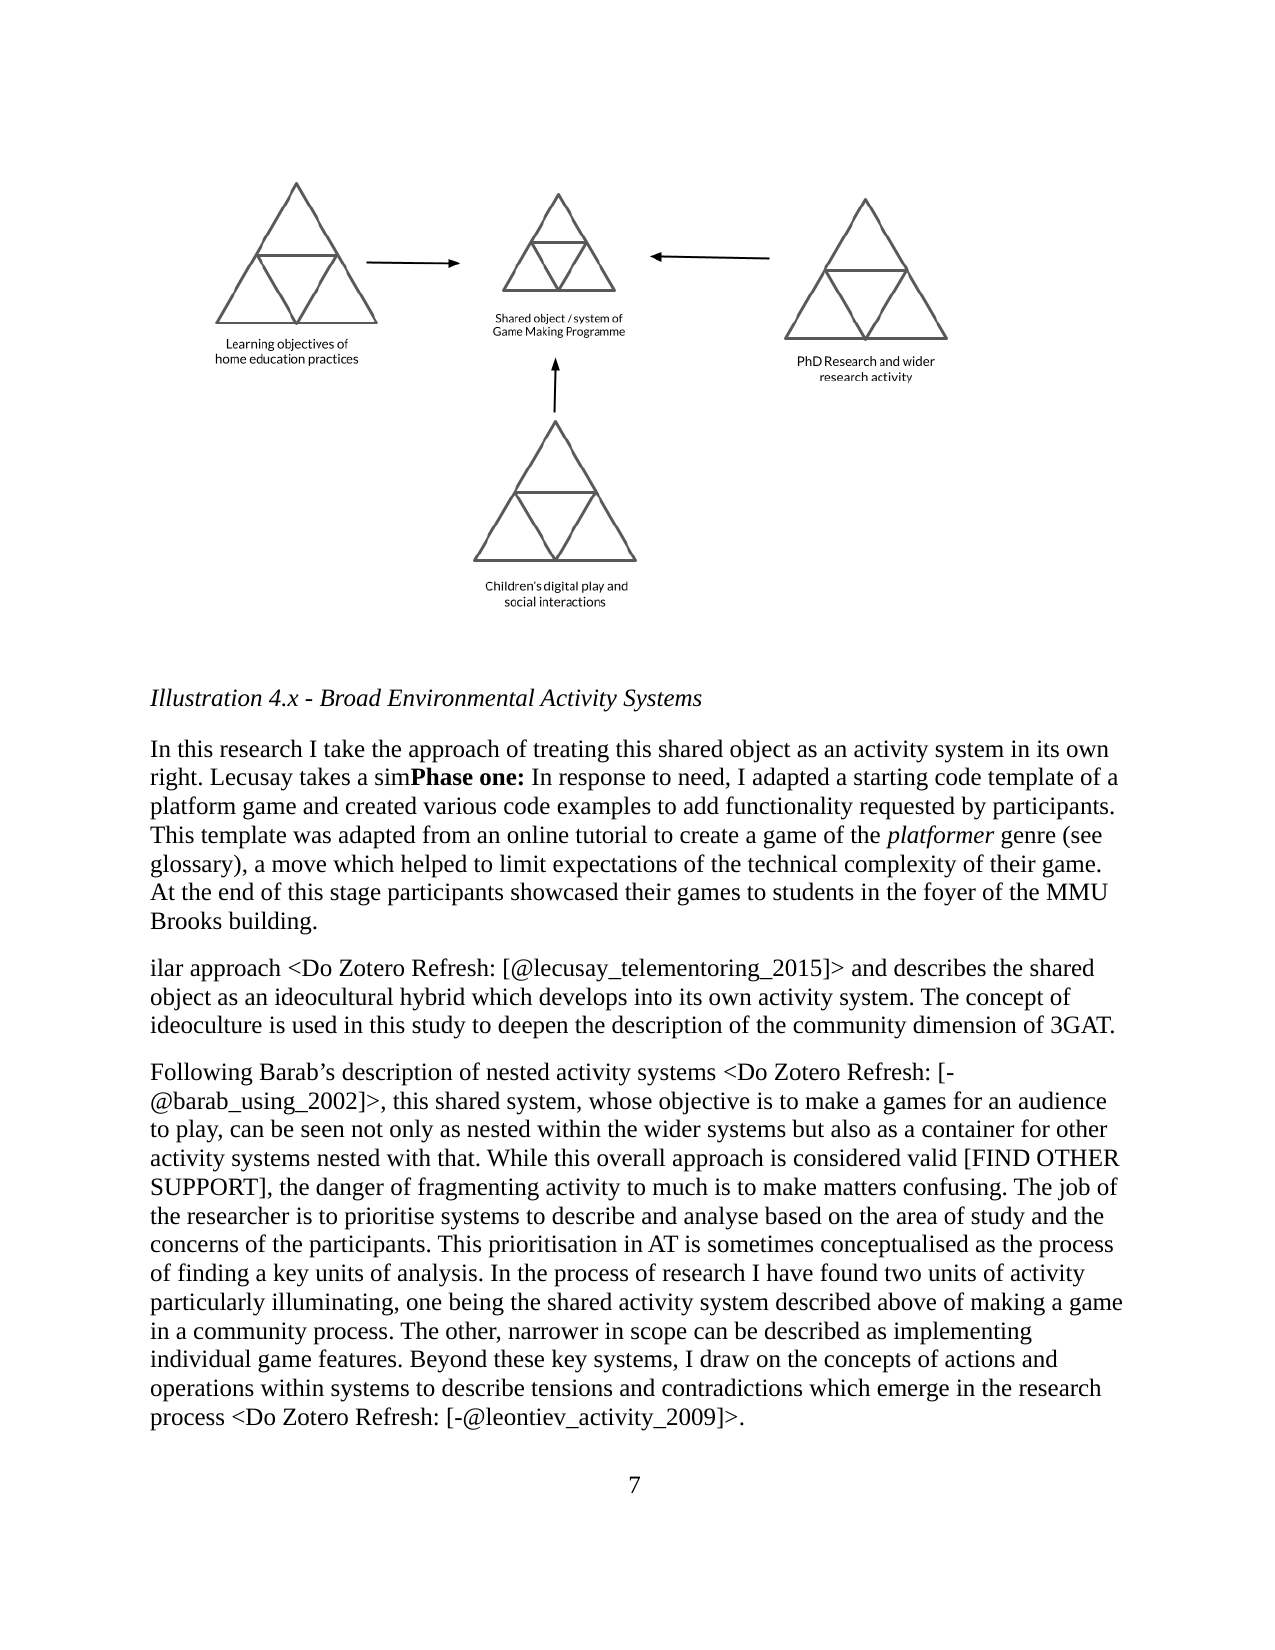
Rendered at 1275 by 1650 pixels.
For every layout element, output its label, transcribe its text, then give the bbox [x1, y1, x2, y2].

text In this research I take the approach of treating this shared object as an activity system in its own right. Lecusay takes a simPhase one: In response to need, I adapted a starting code template of a platform game and created various code examples to add functionality requested by participants. This template was adapted from an online tutorial to create a game of the platformer genre (see glossary), a move which helped to limit expectations of the technical complexity of their game. At the end of this stage participants showcased their games to students in the foyer of the MMU Brooks building. [150, 734, 1125, 935]
text Illustration 4.x - Broad Environmental Activity Systems [150, 683, 1125, 712]
picture [150, 150, 1077, 671]
text Following Barab’s description of nested activity systems <Do Zotero Refresh: [-@barab_using_2002]>, this shared system, whose objective is to make a games for an audience to play, can be seen not only as nested within the wider systems but also as a container for other activity systems nested with that. While this overall approach is considered valid [FIND OTHER SUPPORT], the danger of fragmenting activity to much is to make matters confusing. The job of the researcher is to prioritise systems to describe and analyse based on the area of study and the concerns of the participants. This prioritisation in AT is sometimes conceptualised as the process of finding a key units of analysis. In the process of research I have found two units of activity particularly illuminating, one being the shared activity system described above of making a game in a community process. The other, narrower in scope can be described as implementing individual game features. Beyond these key systems, I draw on the concepts of actions and operations within systems to describe tensions and contradictions which emerge in the research process <Do Zotero Refresh: [-@leontiev_activity_2009]>. [150, 1057, 1125, 1431]
text ilar approach <Do Zotero Refresh: [@lecusay_telementoring_2015]> and describes the shared object as an ideocultural hybrid which develops into its own activity system. The concept of ideoculture is used in this study to deepen the description of the community dimension of 3GAT. [150, 953, 1125, 1039]
